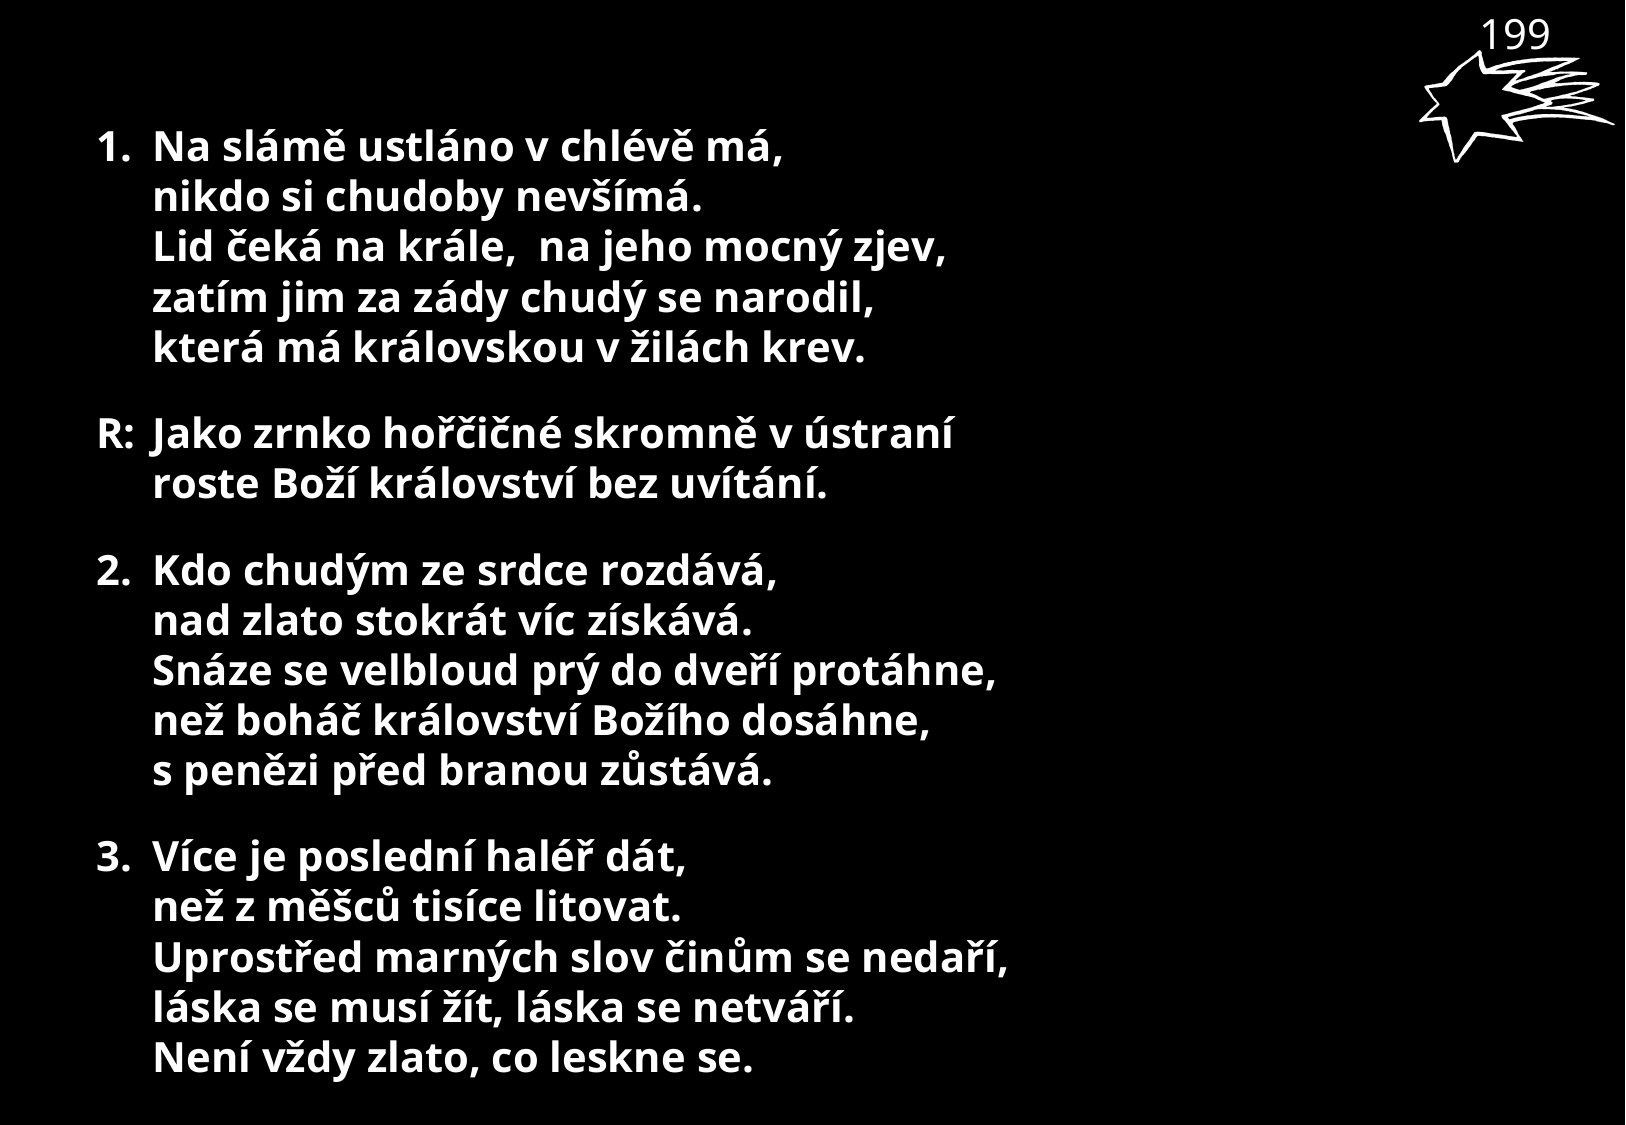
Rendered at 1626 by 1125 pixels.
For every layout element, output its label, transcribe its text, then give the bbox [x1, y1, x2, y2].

list Na slámě ustláno v chlévě má, nikdo si chudoby nevšímá. Lid čeká na krále, na jeho mocný zjev, zatím jim za zády chudý se narodil, která má královskou v žilách krev. R: Jako zrnko hořčičné skromně v ústraní roste Boží království bez uvítání. 2. Kdo chudým ze srdce rozdává, nad zlato stokrát víc získává. Snáze se velbloud prý do dveří protáhne, než boháč království Božího dosáhne, s penězi před branou zůstává. 3. Více je poslední haléř dát, než z měšců tisíce litovat. Uprostřed marných slov činům se nedaří, láska se musí žít, láska se netváří. Není vždy zlato, co leskne se. [81, 112, 1544, 1101]
text_box 199 [1405, 0, 1626, 66]
